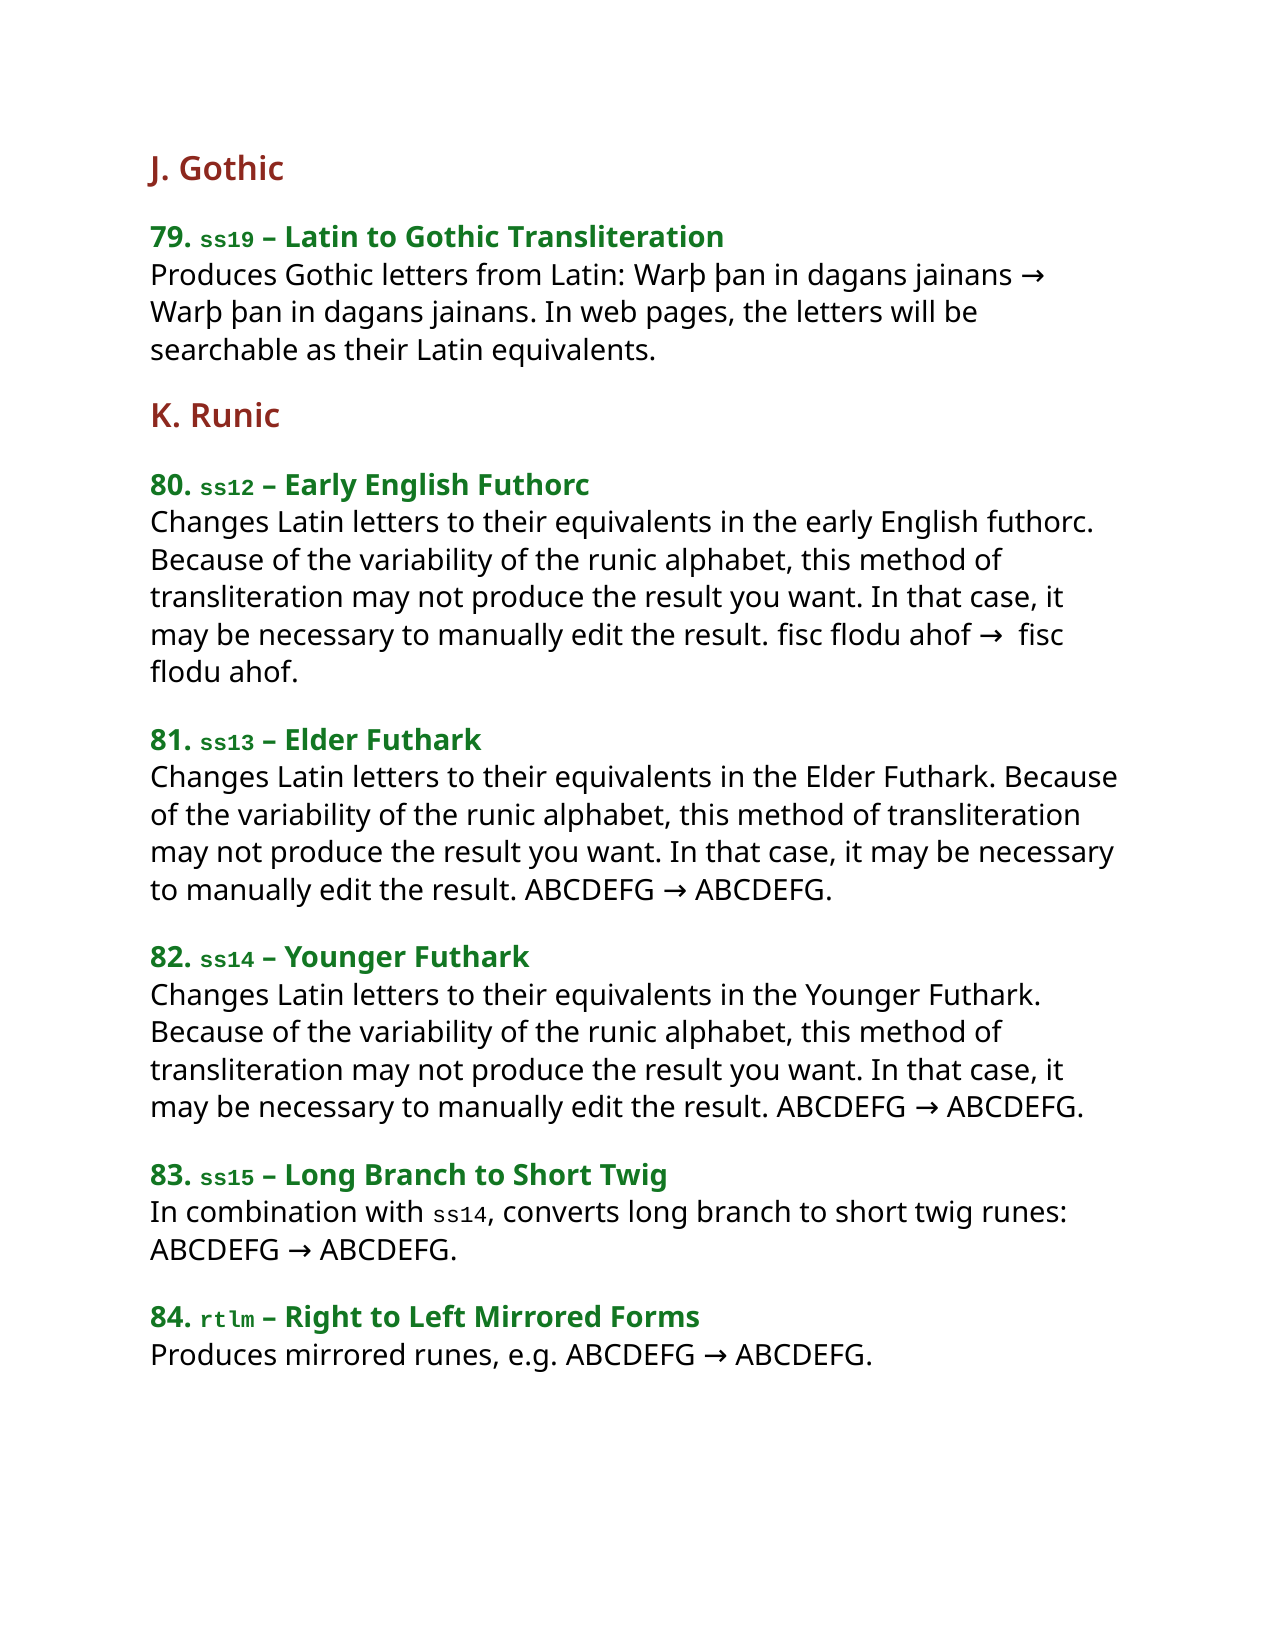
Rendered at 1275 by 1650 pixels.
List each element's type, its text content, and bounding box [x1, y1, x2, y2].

subtitle K. Runic [150, 397, 1125, 435]
text Changes Latin letters to their equivalents in the Elder Futhark. Because of the variability of the runic alphabet, this method of transliteration may not produce the result you want. In that case, it may be necessary to manually edit the result. ABCDEFG → ABCDEFG. [150, 757, 1125, 907]
subtitle 79. ss19 – Latin to Gothic Transliteration [150, 217, 1125, 255]
text Produces Gothic letters from Latin: Warþ þan in dagans jainans → Warþ þan in dagans jainans. In web pages, the letters will be searchable as their Latin equivalents. [150, 255, 1125, 367]
subtitle J. Gothic [150, 150, 1125, 187]
text Changes Latin letters to their equivalents in the early English futhorc. Because of the variability of the runic alphabet, this method of transliteration may not produce the result you want. In that case, it may be necessary to manually edit the result. fisc flodu ahof → fisc flodu ahof. [150, 502, 1125, 690]
subtitle 81. ss13 – Elder Futhark [150, 720, 1125, 757]
text In combination with ss14, converts long branch to short twig runes: ABCDEFG → ABCDEFG. [150, 1192, 1125, 1267]
text Changes Latin letters to their equivalents in the Younger Futhark. Because of the variability of the runic alphabet, this method of transliteration may not produce the result you want. In that case, it may be necessary to manually edit the result. ABCDEFG → ABCDEFG. [150, 975, 1125, 1125]
subtitle 82. ss14 – Younger Futhark [150, 937, 1125, 975]
subtitle 83. ss15 – Long Branch to Short Twig [150, 1155, 1125, 1192]
subtitle 80. ss12 – Early English Futhorc [150, 465, 1125, 502]
text Produces mirrored runes, e.g. ABCDEFG → ABCDEFG. [150, 1335, 1125, 1372]
subtitle 84. rtlm – Right to Left Mirrored Forms [150, 1297, 1125, 1335]
